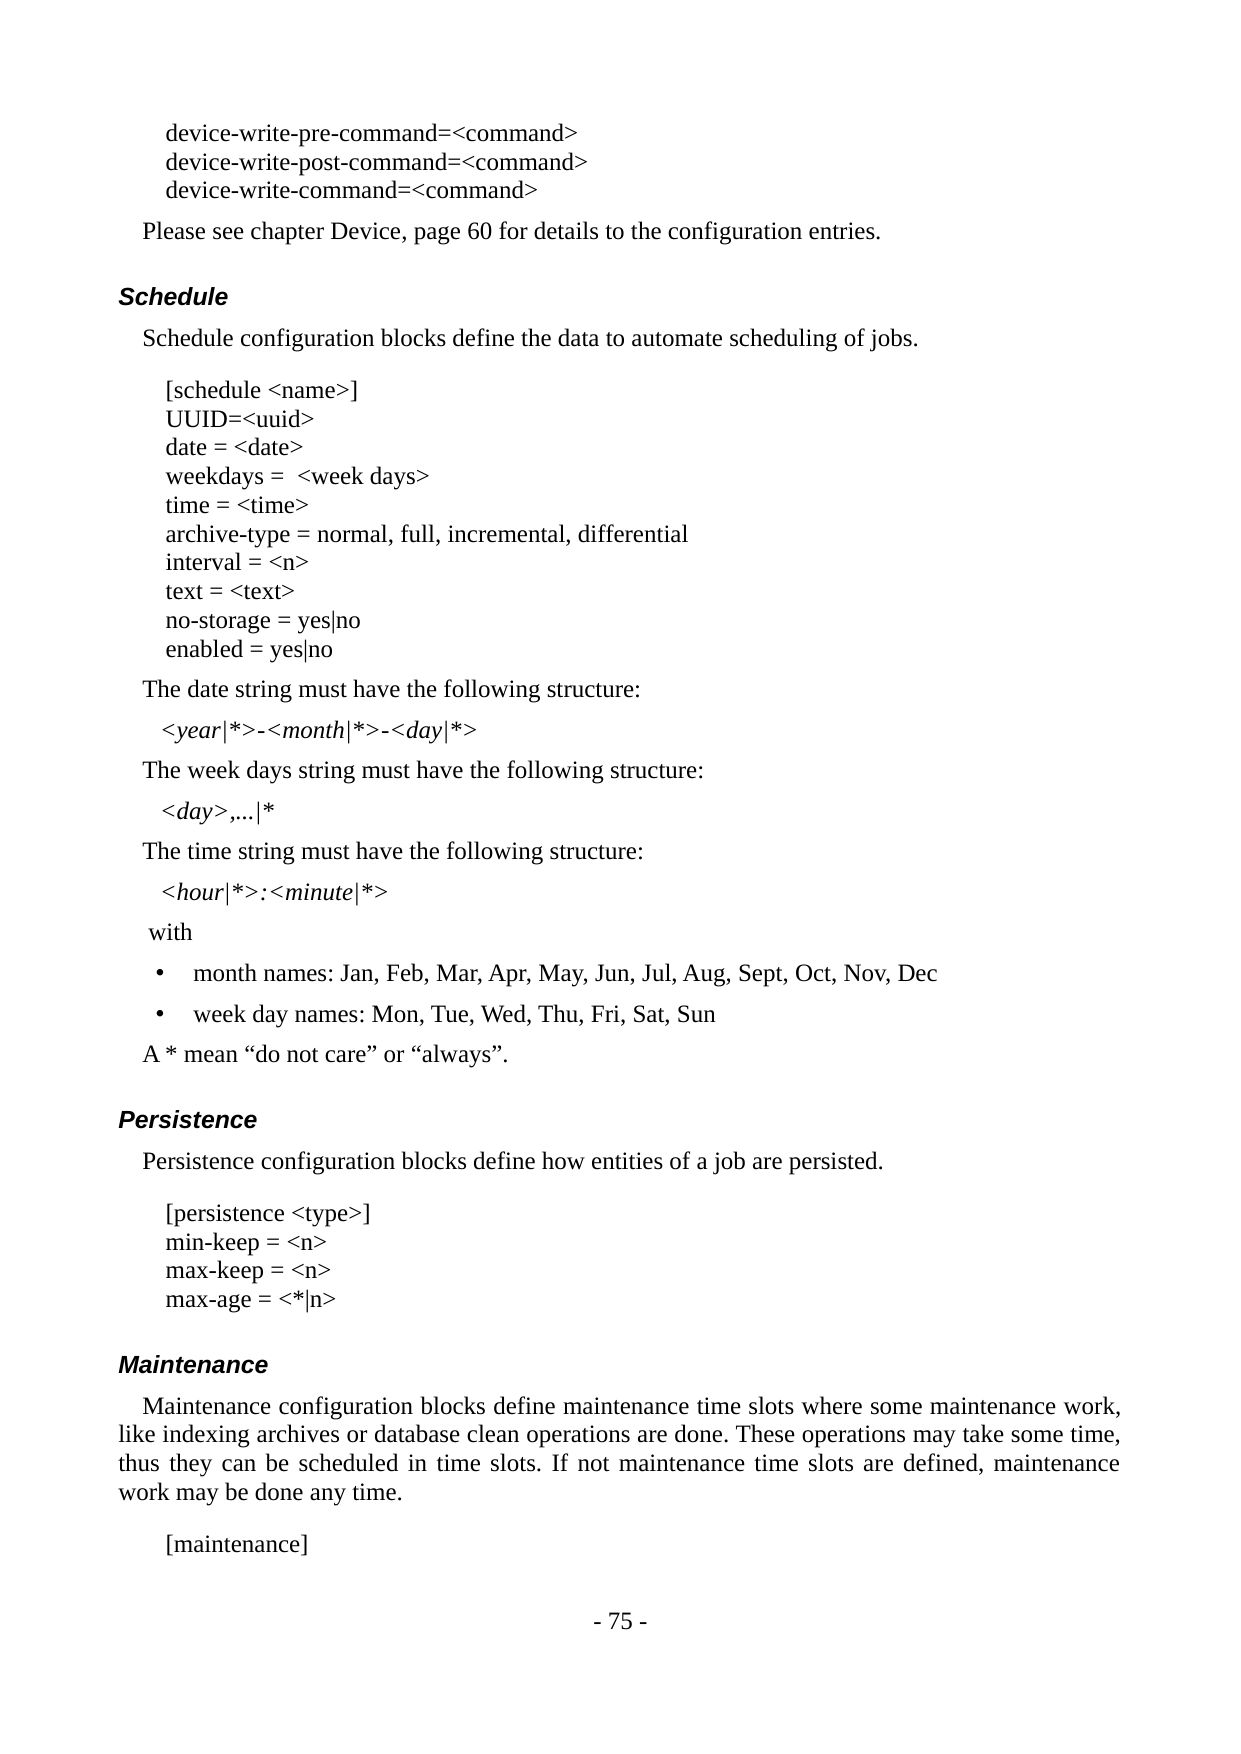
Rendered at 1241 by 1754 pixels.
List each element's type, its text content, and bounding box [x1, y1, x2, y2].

text with [148, 917, 1122, 946]
text Persistence configuration blocks define how entities of a job are persisted. [118, 1146, 1122, 1174]
text max-age = <*|n> [165, 1284, 1122, 1313]
text no-storage = yes|no [165, 605, 1122, 634]
text date = <date> [165, 432, 1122, 461]
text Maintenance configuration blocks define maintenance time slots where some maintenance work, like indexing archives or database clean operations are done. These operations may take some time, thus they can be scheduled in time slots. If not maintenance time slots are defined, maintenance work may be done any time. [118, 1391, 1122, 1506]
text <day>,...|* [159, 796, 1122, 824]
text [persistence <type>] [165, 1198, 1122, 1227]
text max-keep = <n> [165, 1256, 1122, 1284]
text device-write-command=<command> [165, 176, 1122, 204]
subtitle Schedule [118, 282, 1122, 310]
text device-write-pre-command=<command> [165, 118, 1122, 147]
text Schedule configuration blocks define the data to automate scheduling of jobs. [118, 323, 1122, 351]
text weekdays = <week days> [165, 461, 1122, 490]
text interval = <n> [165, 547, 1122, 576]
list week day names: Mon, Tue, Wed, Thu, Fri, Sat, Sun [156, 999, 1122, 1027]
text UUID=<uuid> [165, 404, 1122, 432]
text min-keep = <n> [165, 1227, 1122, 1256]
text text = <text> [165, 576, 1122, 605]
text enabled = yes|no [165, 634, 1122, 662]
subtitle Persistence [118, 1105, 1122, 1133]
text Please see chapter Device, page 59 for details to the configuration entries. [118, 216, 1122, 245]
subtitle Maintenance [118, 1350, 1122, 1378]
text The week days string must have the following structure: [118, 755, 1122, 784]
text device-write-post-command=<command> [165, 147, 1122, 176]
text A * mean “do not care” or “always”. [118, 1039, 1122, 1068]
text <year|*>-<month|*>-<day|*> [159, 715, 1122, 743]
text <hour|*>:<minute|*> [159, 877, 1122, 906]
text [schedule <name>] [165, 375, 1122, 404]
text time = <time> [165, 490, 1122, 519]
text [maintenance] [165, 1529, 1122, 1558]
text The time string must have the following structure: [118, 836, 1122, 865]
list month names: Jan, Feb, Mar, Apr, May, Jun, Jul, Aug, Sept, Oct, Nov, Dec [156, 958, 1122, 987]
text archive-type = normal, full, incremental, differential [165, 519, 1122, 547]
text The date string must have the following structure: [118, 674, 1122, 703]
